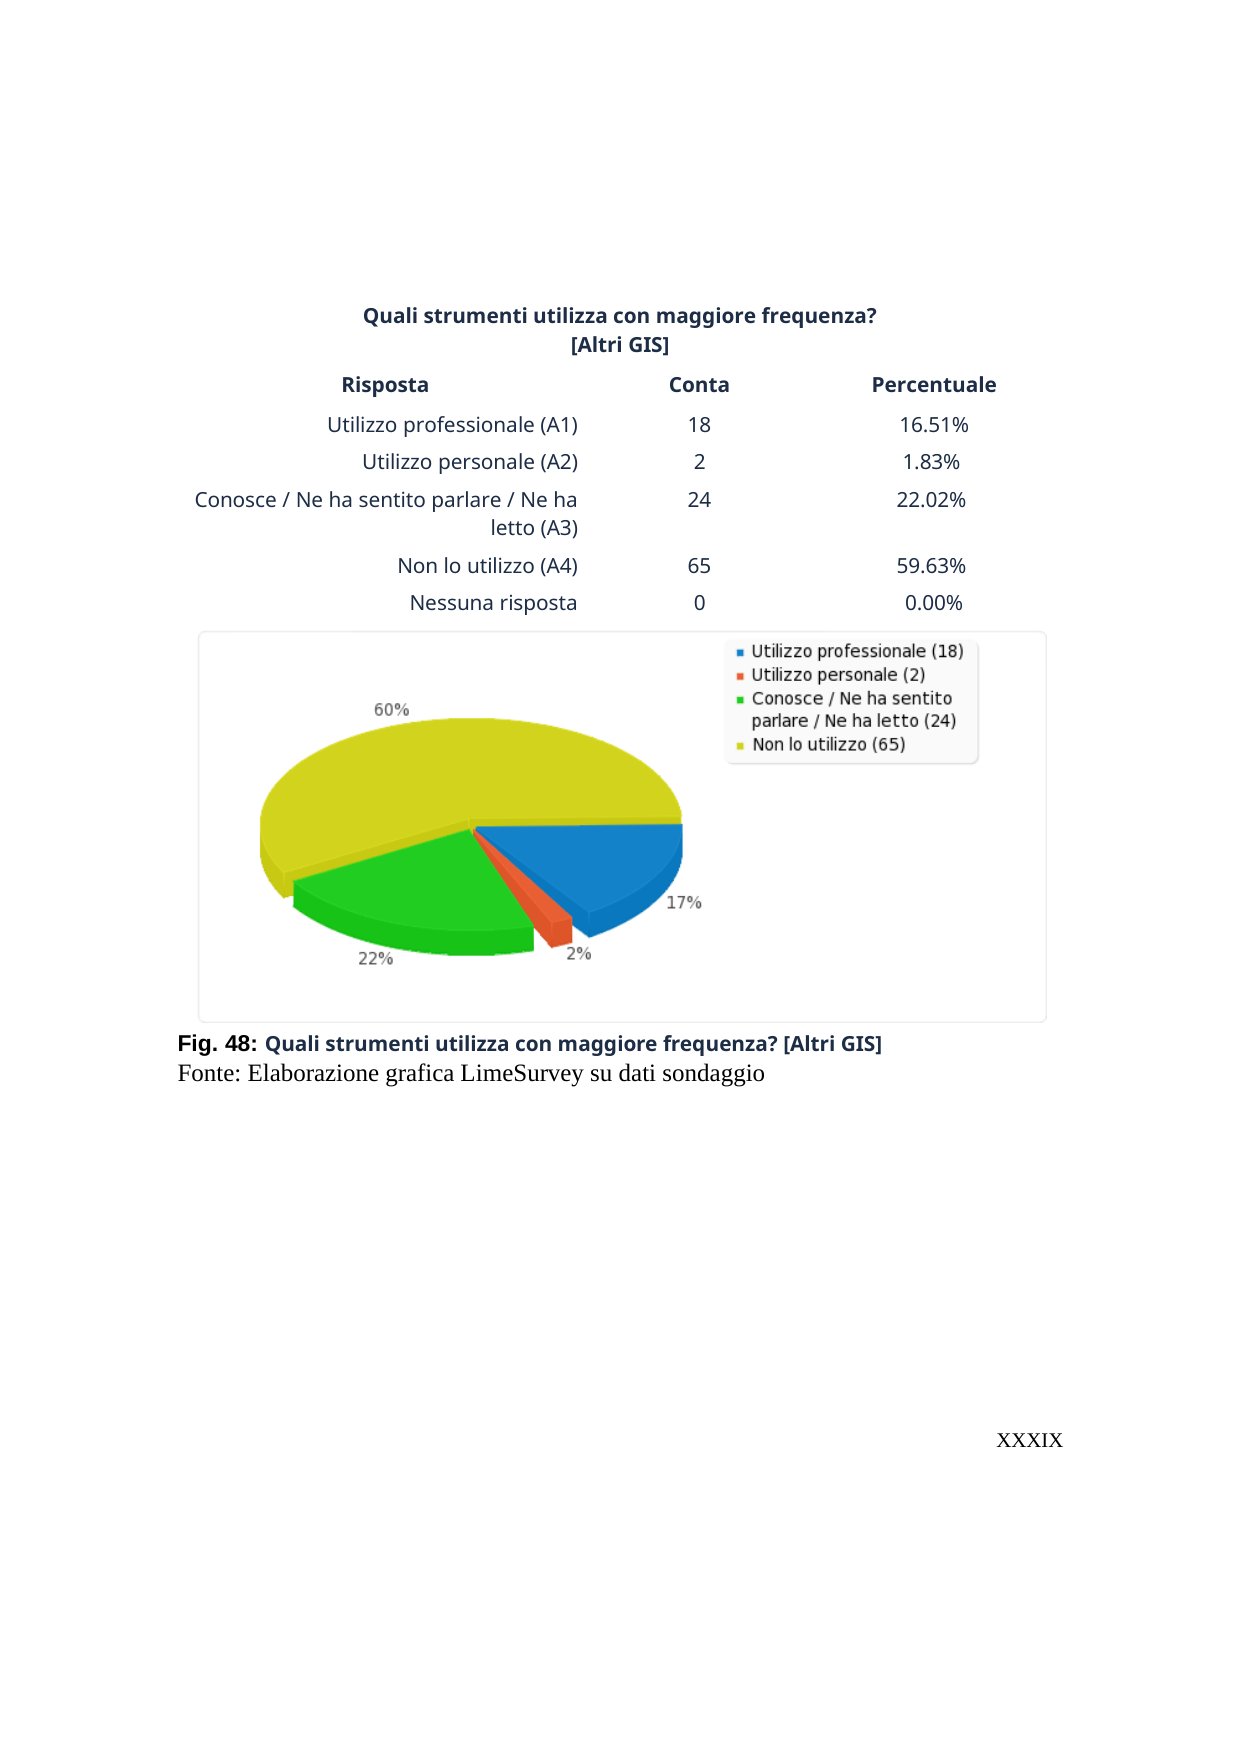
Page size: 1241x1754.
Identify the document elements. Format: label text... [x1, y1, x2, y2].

table_cell 22.02% [805, 480, 1063, 546]
table_cell Utilizzo personale (A2) [177, 443, 593, 480]
table_cell 2 [593, 443, 805, 480]
table_cell Utilizzo professionale (A1) [177, 405, 593, 443]
table_cell 1.83% [805, 443, 1063, 480]
table_cell 16.51% [805, 405, 1063, 443]
table_cell 59.63% [805, 546, 1063, 584]
table_cell [177, 621, 1063, 1027]
table_header Quali strumenti utilizza con maggiore frequenza? [Altri GIS] [177, 295, 1063, 364]
table_cell 0.00% [805, 584, 1063, 621]
picture [192, 626, 1047, 1023]
table_cell Risposta [177, 364, 593, 405]
table_cell 24 [593, 480, 805, 546]
table_cell 18 [593, 405, 805, 443]
table_cell 65 [593, 546, 805, 584]
text Fig. 48: Quali strumenti utilizza con maggiore frequenza? [Altri GIS] [177, 1029, 1063, 1057]
table_cell Conosce / Ne ha sentito parlare / Ne ha letto (A3) [177, 480, 593, 546]
table_cell Percentuale [805, 364, 1063, 405]
table_cell Nessuna risposta [177, 584, 593, 621]
table_cell Non lo utilizzo (A4) [177, 546, 593, 584]
table_cell 0 [593, 584, 805, 621]
text Fonte: Elaborazione grafica LimeSurvey su dati sondaggio [177, 1059, 1063, 1087]
table_cell Conta [593, 364, 805, 405]
